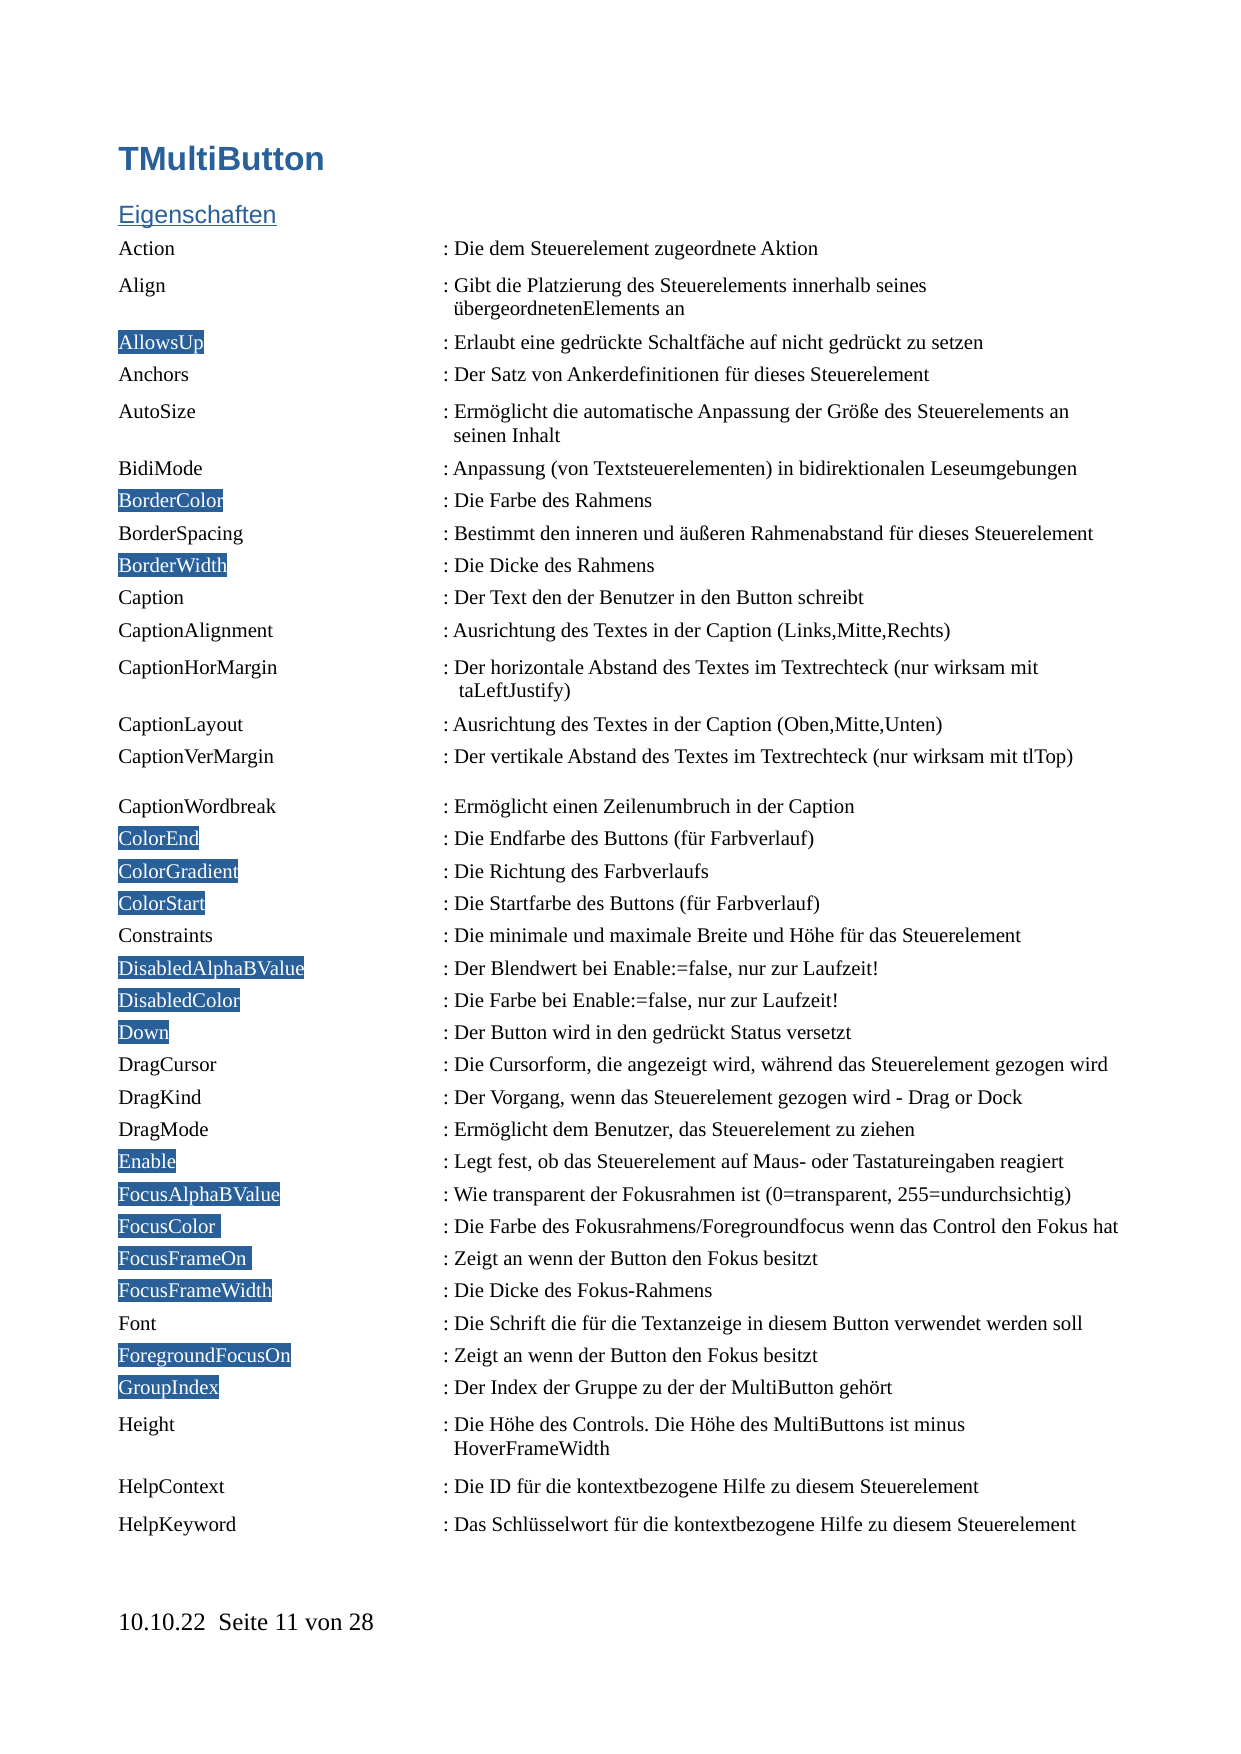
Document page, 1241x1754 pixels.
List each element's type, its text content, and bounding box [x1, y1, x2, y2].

text FocusFrameWidth : Die Dicke des Fokus-Rahmens [118, 1284, 1122, 1301]
text ForegroundFocusOn : Zeigt an wenn der Button den Fokus besitzt [118, 1348, 1122, 1366]
text Action : Die dem Steuerelement zugeordnete Aktion [118, 241, 1122, 258]
subtitle Eigenschaften [118, 205, 1122, 228]
text Caption : Der Text den der Benutzer in den Button schreibt [118, 591, 1122, 608]
text FocusFrameOn : Zeigt an wenn der Button den Fokus besitzt [118, 1251, 1122, 1269]
text FocusColor : Die Farbe des Fokusrahmens/Foregroundfocus wenn das Control den Fokus hat [118, 1219, 1122, 1237]
text CaptionWordbreak : Ermöglicht einen Zeilenumbruch in der Caption [118, 799, 1122, 817]
text CaptionAlignment : Ausrichtung des Textes in der Caption (Links,Mitte,Rechts) [118, 623, 1122, 641]
text FocusAlphaBValue : Wie transparent der Fokusrahmen ist (0=transparent, 255=undurchsichtig) [118, 1187, 1122, 1204]
text BidiMode : Anpassung (von Textsteuerelementen) in bidirektionalen Leseumgebungen [118, 461, 1122, 479]
text HelpContext : Die ID für die kontextbezogene Hilfe zu diesem Steuerelement [118, 1475, 1122, 1498]
text Constraints : Die minimale und maximale Breite und Höhe für das Steuerelement [118, 928, 1122, 946]
text ColorEnd : Die Endfarbe des Buttons (für Farbverlauf) [118, 832, 1122, 849]
text AllowsUp : Erlaubt eine gedrückte Schaltfäche auf nicht gedrückt zu setzen [118, 335, 1122, 353]
text Height : Die Höhe des Controls. Die Höhe des MultiButtons ist minus HoverFrameWidth [118, 1413, 1122, 1460]
text BorderColor : Die Farbe des Rahmens [118, 494, 1122, 511]
text DisabledColor : Die Farbe bei Enable:=false, nur zur Laufzeit! [118, 993, 1122, 1011]
text ColorStart : Die Startfarbe des Buttons (für Farbverlauf) [118, 896, 1122, 914]
text CaptionVerMargin : Der vertikale Abstand des Textes im Textrechteck (nur wirksam mit tlTop) [118, 749, 1122, 785]
subtitle TMultiButton [118, 139, 1122, 178]
text ColorGradient : Die Richtung des Farbverlaufs [118, 864, 1122, 882]
text DragKind : Der Vorgang, wenn das Steuerelement gezogen wird - Drag or Dock [118, 1090, 1122, 1108]
text Down : Der Button wird in den gedrückt Status versetzt [118, 1025, 1122, 1043]
text GroupIndex : Der Index der Gruppe zu der der MultiButton gehört [118, 1381, 1122, 1398]
text CaptionLayout : Ausrichtung des Textes in der Caption (Oben,Mitte,Unten) [118, 717, 1122, 735]
text DragCursor : Die Cursorform, die angezeigt wird, während das Steuerelement gezogen wird [118, 1058, 1122, 1075]
text BorderWidth : Die Dicke des Rahmens [118, 558, 1122, 576]
text DragMode : Ermöglicht dem Benutzer, das Steuerelement zu ziehen [118, 1122, 1122, 1140]
text Anchors : Der Satz von Ankerdefinitionen für dieses Steuerelement [118, 367, 1122, 385]
text Font : Die Schrift die für die Textanzeige in diesem Button verwendet werden soll [118, 1316, 1122, 1334]
text CaptionHorMargin : Der horizontale Abstand des Textes im Textrechteck (nur wirksam mit taLeftJustify) [118, 655, 1122, 702]
text Align : Gibt die Platzierung des Steuerelements innerhalb seines übergeordnetenElements an [118, 273, 1122, 320]
text DisabledAlphaBValue : Der Blendwert bei Enable:=false, nur zur Laufzeit! [118, 961, 1122, 978]
text HelpKeyword : Das Schlüsselwort für die kontextbezogene Hilfe zu diesem Steuerelement [118, 1513, 1122, 1537]
text AutoSize : Ermöglicht die automatische Anpassung der Größe des Steuerelements an seinen Inhalt [118, 399, 1122, 447]
text Enable : Legt fest, ob das Steuerelement auf Maus- oder Tastatureingaben reagiert [118, 1154, 1122, 1172]
text BorderSpacing : Bestimmt den inneren und äußeren Rahmenabstand für dieses Steuerelement [118, 526, 1122, 544]
